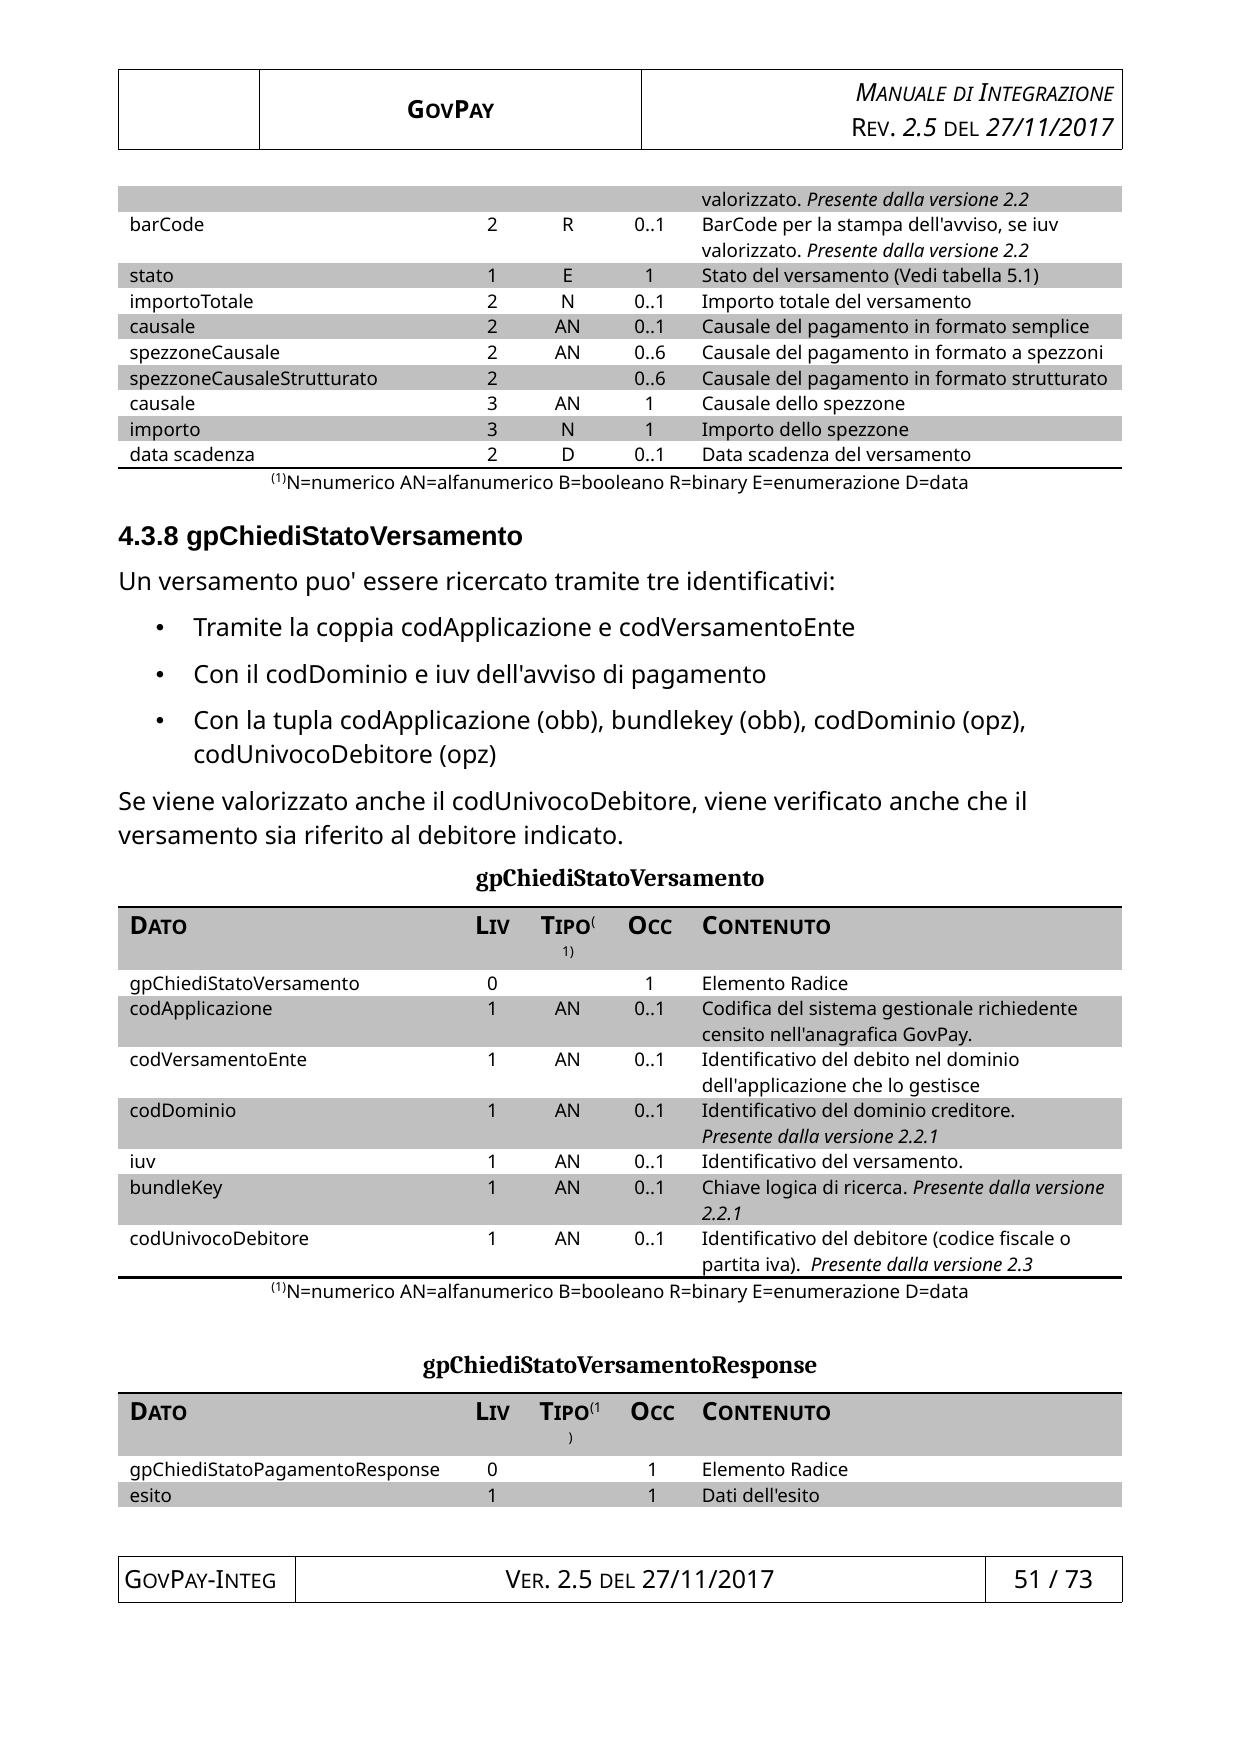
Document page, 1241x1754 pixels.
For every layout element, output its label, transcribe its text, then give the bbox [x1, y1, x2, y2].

table_cell 0..1 [609, 1149, 690, 1174]
table_cell causale [118, 314, 458, 339]
table_cell 0..1 [609, 1225, 690, 1276]
table_cell AN [526, 339, 609, 365]
table_cell 1 [458, 1174, 526, 1225]
table_cell [526, 186, 609, 212]
table_header gpChiediStatoVersamentoResponse [118, 1351, 1122, 1392]
table_cell 0..1 [609, 1174, 690, 1225]
table_cell [526, 970, 609, 996]
table_cell 0..1 [609, 441, 690, 467]
table_cell data scadenza [118, 441, 458, 467]
table_cell R [526, 212, 609, 263]
table_cell 1 [458, 263, 526, 288]
table_cell Dato [118, 1394, 458, 1456]
table_cell valorizzato. Presente dalla versione 2.2 [690, 186, 1122, 212]
table_cell importo [118, 416, 458, 441]
table_cell 1 [609, 970, 690, 996]
table_cell Dati dell'esito [690, 1482, 1122, 1507]
table_cell Occ [609, 908, 690, 970]
table_cell 0 [458, 970, 526, 996]
list Con la tupla codApplicazione (obb), bundlekey (obb), codDominio (opz), codUnivocoDebitore (opz) [156, 703, 1122, 771]
table_cell Liv [458, 1394, 526, 1456]
table_cell spezzoneCausale [118, 339, 458, 365]
table_cell AN [526, 1098, 609, 1149]
table_cell stato [118, 263, 458, 288]
table_cell 2 [458, 212, 526, 263]
table_cell Identificativo del debitore (codice fiscale o partita iva). Presente dalla versione 2.3 [690, 1225, 1122, 1276]
table_cell causale [118, 390, 458, 416]
table_cell AN [526, 996, 609, 1047]
table_cell Causale dello spezzone [690, 390, 1122, 416]
table_cell Tipo(1) [526, 908, 609, 970]
table_cell bundleKey [118, 1174, 458, 1225]
table_cell importoTotale [118, 288, 458, 314]
table_cell 0..1 [609, 1047, 690, 1098]
table_cell 0..1 [609, 212, 690, 263]
table_cell Identificativo del versamento. [690, 1149, 1122, 1174]
table_cell 1 [458, 996, 526, 1047]
table_cell Causale del pagamento in formato semplice [690, 314, 1122, 339]
table_cell spezzoneCausaleStrutturato [118, 365, 458, 390]
table_cell 2 [458, 314, 526, 339]
table_cell 3 [458, 416, 526, 441]
subtitle gpChiediStatoVersamento [118, 519, 1122, 551]
table_cell 1 [458, 1225, 526, 1276]
table_cell Identificativo del debito nel dominio dell'applicazione che lo gestisce [690, 1047, 1122, 1098]
table_cell AN [526, 1047, 609, 1098]
table_cell 1 [609, 390, 690, 416]
table_cell Identificativo del dominio creditore. Presente dalla versione 2.2.1 [690, 1098, 1122, 1149]
table_cell Importo totale del versamento [690, 288, 1122, 314]
list Con il codDominio e iuv dell'avviso di pagamento [156, 656, 1122, 691]
table_cell Elemento Radice [690, 1456, 1122, 1482]
table_cell 0..1 [609, 996, 690, 1047]
table_cell D [526, 441, 609, 467]
table_cell E [526, 263, 609, 288]
table_cell [526, 1482, 614, 1507]
table_cell Tipo(1) [526, 1394, 614, 1456]
table_cell Causale del pagamento in formato a spezzoni [690, 339, 1122, 365]
text (1)N=numerico AN=alfanumerico B=booleano R=binary E=enumerazione D=data [118, 1279, 1122, 1304]
table_cell Stato del versamento (Vedi tabella 5.1) [690, 263, 1122, 288]
table_cell 1 [458, 1149, 526, 1174]
table_cell 1 [614, 1456, 690, 1482]
table_cell 2 [458, 339, 526, 365]
table_cell Dato [118, 908, 458, 970]
table_cell 0..1 [609, 314, 690, 339]
table_cell Causale del pagamento in formato strutturato [690, 365, 1122, 390]
table_cell 1 [609, 416, 690, 441]
table_cell 1 [458, 1482, 526, 1507]
table_cell AN [526, 314, 609, 339]
table_cell Codifica del sistema gestionale richiedente censito nell'anagrafica GovPay. [690, 996, 1122, 1047]
table_cell codUnivocoDebitore [118, 1225, 458, 1276]
table_cell BarCode per la stampa dell'avviso, se iuv valorizzato. Presente dalla versione 2.2 [690, 212, 1122, 263]
table_cell 1 [458, 1098, 526, 1149]
table_cell iuv [118, 1149, 458, 1174]
table_cell 2 [458, 365, 526, 390]
table_cell 0..6 [609, 365, 690, 390]
table_cell 1 [609, 263, 690, 288]
table_cell [609, 186, 690, 212]
table_cell AN [526, 1149, 609, 1174]
table_cell 3 [458, 390, 526, 416]
table_cell Chiave logica di ricerca. Presente dalla versione 2.2.1 [690, 1174, 1122, 1225]
text Se viene valorizzato anche il codUnivocoDebitore, viene verificato anche che il versamento sia riferito al debitore indicato. [118, 784, 1122, 852]
table_cell [526, 1456, 614, 1482]
table_cell 0..1 [609, 288, 690, 314]
table_cell Elemento Radice [690, 970, 1122, 996]
table_cell Importo dello spezzone [690, 416, 1122, 441]
table_cell 0..1 [609, 1098, 690, 1149]
list Tramite la coppia codApplicazione e codVersamentoEnte [156, 610, 1122, 644]
table_cell [526, 365, 609, 390]
table_cell Data scadenza del versamento [690, 441, 1122, 467]
table_cell codApplicazione [118, 996, 458, 1047]
table_cell gpChiediStatoVersamento [118, 970, 458, 996]
table_cell AN [526, 1174, 609, 1225]
text Un versamento puo' essere ricercato tramite tre identificativi: [118, 563, 1122, 597]
table_cell 1 [614, 1482, 690, 1507]
table_cell N [526, 416, 609, 441]
table_cell [118, 186, 458, 212]
table_cell codVersamentoEnte [118, 1047, 458, 1098]
table_header gpChiediStatoVersamento [118, 864, 1122, 906]
table_cell 1 [458, 1047, 526, 1098]
table_cell 0..6 [609, 339, 690, 365]
table_cell [458, 186, 526, 212]
table_cell 2 [458, 441, 526, 467]
table_cell AN [526, 1225, 609, 1276]
table_cell N [526, 288, 609, 314]
table_cell codDominio [118, 1098, 458, 1149]
text (1)N=numerico AN=alfanumerico B=booleano R=binary E=enumerazione D=data [118, 469, 1122, 494]
table_cell 0 [458, 1456, 526, 1482]
table_cell AN [526, 390, 609, 416]
table_cell esito [118, 1482, 458, 1507]
table_cell Contenuto [690, 908, 1122, 970]
table_cell Liv [458, 908, 526, 970]
table_cell barCode [118, 212, 458, 263]
table_cell 2 [458, 288, 526, 314]
table_cell Occ [614, 1394, 690, 1456]
table_cell gpChiediStatoPagamentoResponse [118, 1456, 458, 1482]
table_cell Contenuto [690, 1394, 1122, 1456]
